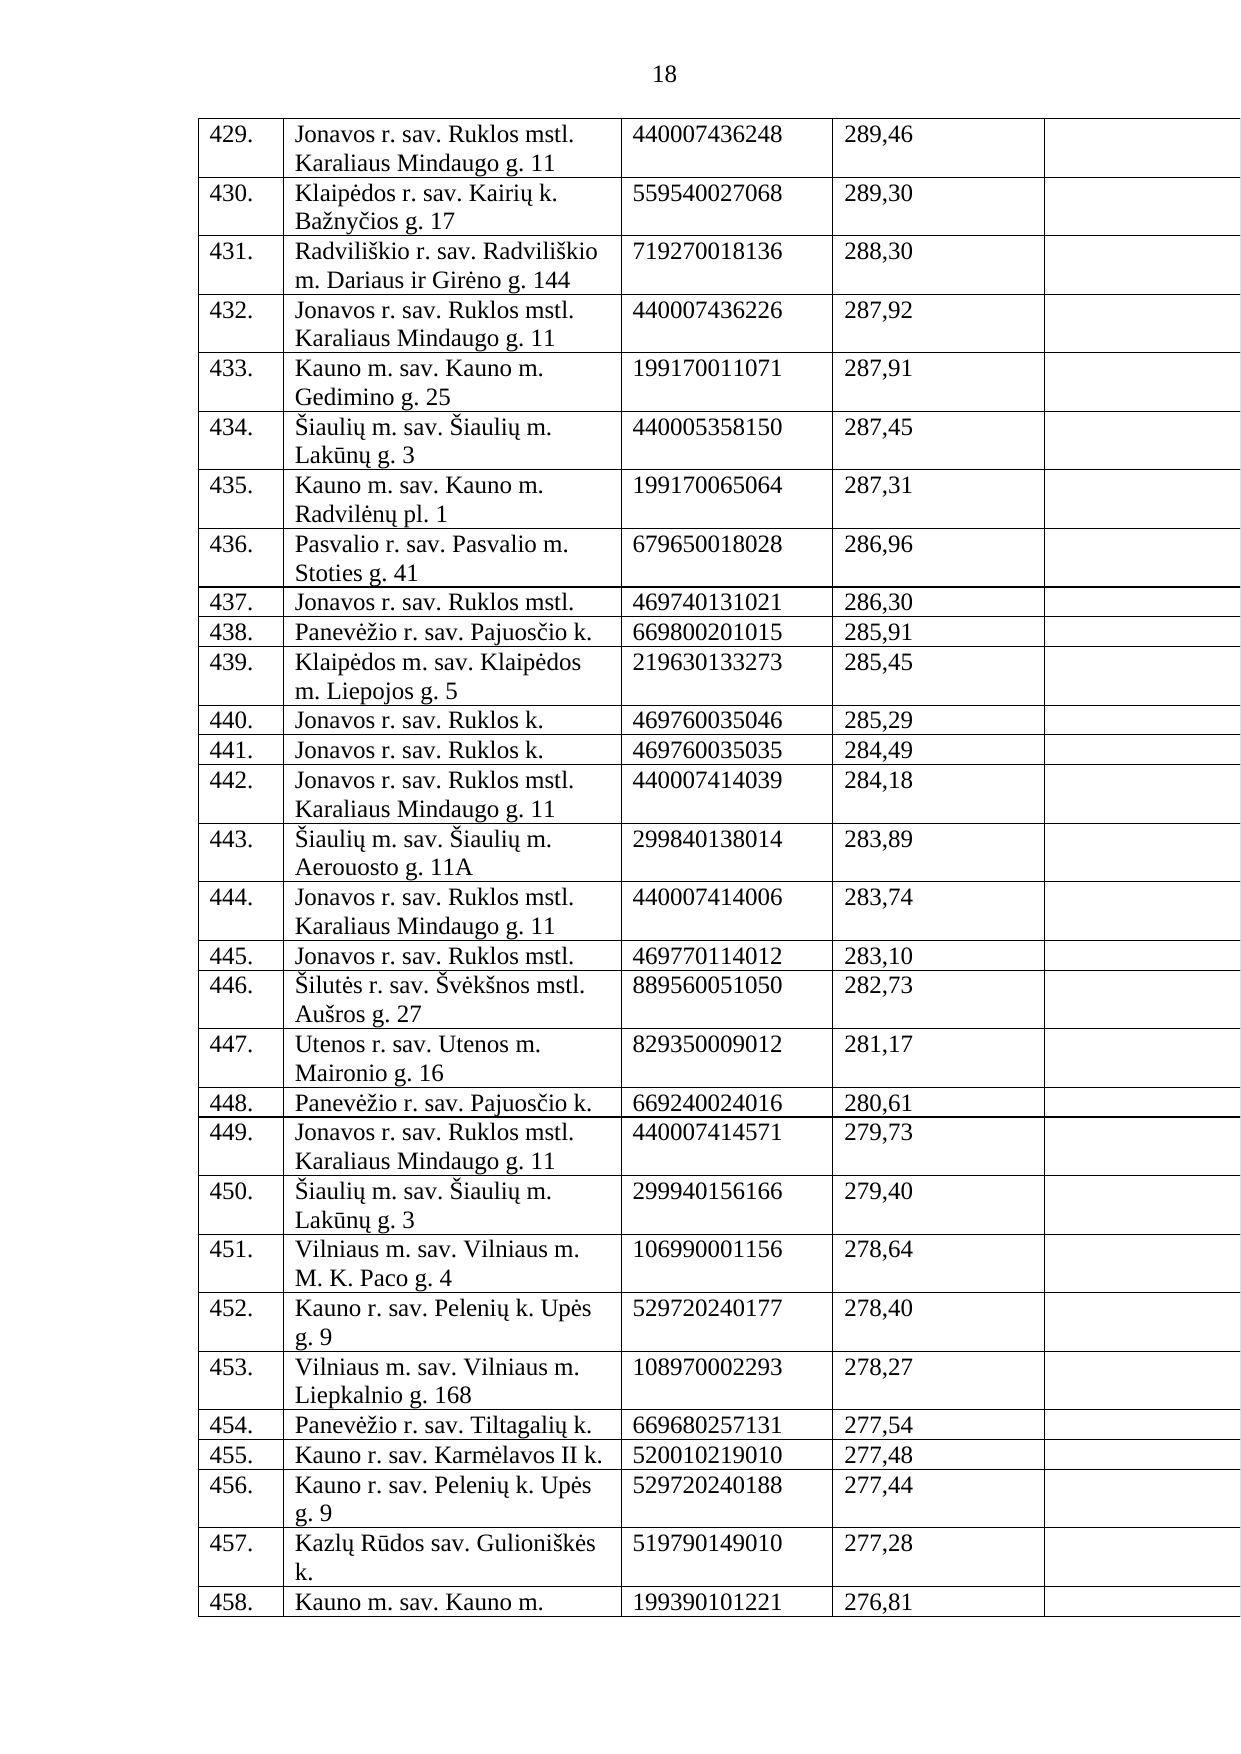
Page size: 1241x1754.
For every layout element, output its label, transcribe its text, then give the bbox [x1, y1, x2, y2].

table_header [833, 1235, 1044, 1292]
table_cell 278,27 [833, 1352, 1044, 1409]
table_header [199, 1528, 283, 1586]
table_cell 282,73 [833, 971, 1044, 1028]
table_cell [1045, 1470, 1240, 1527]
table_cell 829350009012 [622, 1029, 832, 1087]
table_cell Jonavos r. sav. Ruklos mstl. [284, 941, 621, 969]
table_cell 287,31 [833, 470, 1044, 528]
table_header [833, 1293, 1044, 1351]
table_cell Kauno m. sav. Kauno m. Radvilėnų pl. 1 [284, 470, 621, 528]
table_cell [1045, 588, 1240, 616]
table_header [622, 412, 832, 469]
table_header [1045, 617, 1240, 646]
table_header [833, 617, 1044, 646]
table_header [833, 295, 1044, 352]
table_header [199, 617, 283, 646]
table_header [833, 236, 1044, 294]
table_header [199, 529, 283, 586]
table_header [199, 882, 283, 940]
table_cell 719270018136 [622, 236, 832, 294]
table_header [622, 529, 832, 586]
table_cell [1045, 1293, 1240, 1351]
table_cell Kauno m. sav. Kauno m. Gedimino g. 25 [284, 353, 621, 411]
table_header [1045, 353, 1240, 411]
table_cell 299840138014 [622, 824, 832, 881]
table_cell [1045, 617, 1240, 646]
table_header [1045, 882, 1240, 940]
table_header [833, 470, 1044, 528]
table_cell 287,92 [833, 295, 1044, 352]
table_cell 437. [199, 588, 283, 616]
table_cell 299940156166 [622, 1176, 832, 1233]
table_header [199, 353, 283, 411]
table_cell Šiaulių m. sav. Šiaulių m. Lakūnų g. 3 [284, 1176, 621, 1233]
table_cell 285,45 [833, 647, 1044, 704]
table_header [284, 236, 621, 294]
table_header [284, 765, 621, 823]
table_header [1045, 470, 1240, 528]
table_header [199, 647, 283, 705]
table_cell [1045, 529, 1240, 586]
table_cell 279,40 [833, 1176, 1044, 1233]
table_cell 559540027068 [622, 178, 832, 235]
table_header [622, 1088, 832, 1116]
table_cell 669240024016 [622, 1088, 832, 1116]
table_cell 456. [199, 1470, 283, 1527]
table_header [1045, 1029, 1240, 1087]
table_cell Šilutės r. sav. Švėkšnos mstl. Aušros g. 27 [284, 971, 621, 1028]
table_header [622, 1293, 832, 1351]
table_cell 446. [199, 971, 283, 1028]
table_cell 429. [199, 119, 283, 177]
table_cell 889560051050 [622, 971, 832, 1028]
table_header [622, 1528, 832, 1586]
table_cell Panevėžio r. sav. Tiltagalių k. [284, 1410, 621, 1439]
table_cell 278,64 [833, 1235, 1044, 1292]
table_header [1045, 236, 1240, 294]
table_cell 285,91 [833, 617, 1044, 646]
table_cell 519790149010 [622, 1528, 832, 1586]
table_header [833, 529, 1044, 586]
table_header [622, 1587, 832, 1616]
table_cell 277,54 [833, 1410, 1044, 1439]
table_header [833, 1587, 1044, 1616]
table_header [199, 1440, 283, 1469]
table_header [199, 1088, 283, 1116]
table_cell 679650018028 [622, 529, 832, 586]
table_header [284, 412, 621, 469]
table_header [622, 1235, 832, 1292]
table_cell 440007436226 [622, 295, 832, 352]
table_header [833, 1410, 1044, 1439]
table_header [833, 1352, 1044, 1409]
table_header [199, 971, 283, 1028]
table_header [284, 971, 621, 1028]
table_header [833, 765, 1044, 823]
table_header [1045, 735, 1240, 764]
table_header [622, 1470, 832, 1527]
table_header [199, 588, 283, 616]
table_cell Jonavos r. sav. Ruklos mstl. Karaliaus Mindaugo g. 11 [284, 295, 621, 352]
table_cell 452. [199, 1293, 283, 1351]
table_header [833, 412, 1044, 469]
table_header [199, 1587, 283, 1616]
table_header [199, 178, 283, 235]
table_header [833, 1440, 1044, 1469]
table_header [284, 1410, 621, 1439]
table_cell 440007414039 [622, 765, 832, 823]
table_header [622, 119, 832, 177]
table_header [833, 1470, 1044, 1527]
table_cell Jonavos r. sav. Ruklos mstl. Karaliaus Mindaugo g. 11 [284, 119, 621, 177]
table_header [1045, 1587, 1240, 1616]
table_cell 440007436248 [622, 119, 832, 177]
table_cell 444. [199, 882, 283, 940]
table_cell [1045, 1088, 1240, 1116]
table_cell 439. [199, 647, 283, 704]
table_cell 457. [199, 1528, 283, 1586]
table_header [1045, 1235, 1240, 1292]
table_header [622, 1440, 832, 1469]
table_header [199, 706, 283, 734]
table_cell 108970002293 [622, 1352, 832, 1409]
table_header [622, 1352, 832, 1409]
table_cell 458. [199, 1587, 283, 1616]
table_header [833, 1029, 1044, 1087]
table_cell [1045, 1587, 1240, 1616]
table_cell 284,49 [833, 735, 1044, 764]
table_header [199, 1176, 283, 1234]
table_header [199, 1029, 283, 1087]
table_header [284, 178, 621, 235]
table_header [622, 1176, 832, 1234]
table_header [833, 1528, 1044, 1586]
table_cell 445. [199, 941, 283, 969]
table_header [284, 1352, 621, 1409]
table_cell 432. [199, 295, 283, 352]
table_header [1045, 1410, 1240, 1439]
table_cell 283,89 [833, 824, 1044, 881]
table_header [284, 1029, 621, 1087]
table_header [284, 1587, 621, 1616]
table_cell 106990001156 [622, 1235, 832, 1292]
table_header [1045, 588, 1240, 616]
table_header [833, 824, 1044, 881]
table_header [199, 295, 283, 352]
table_cell Kauno r. sav. Pelenių k. Upės g. 9 [284, 1470, 621, 1527]
table_header [284, 1088, 621, 1116]
table_header [833, 1088, 1044, 1116]
table_header [284, 470, 621, 528]
table_cell 440007414006 [622, 882, 832, 940]
table_header [833, 735, 1044, 764]
table_header [833, 1118, 1044, 1175]
table_cell 288,30 [833, 236, 1044, 294]
table_header [1045, 1440, 1240, 1469]
table_cell [1045, 971, 1240, 1028]
table_header [622, 178, 832, 235]
table_cell Panevėžio r. sav. Pajuosčio k. [284, 617, 621, 646]
table_cell 431. [199, 236, 283, 294]
table_header [1045, 1118, 1240, 1175]
table_cell Vilniaus m. sav. Vilniaus m. Liepkalnio g. 168 [284, 1352, 621, 1409]
table_header [284, 706, 621, 734]
table_header [1045, 1352, 1240, 1409]
table_cell [1045, 353, 1240, 411]
table_cell Pasvalio r. sav. Pasvalio m. Stoties g. 41 [284, 529, 621, 586]
table_header [284, 882, 621, 940]
table_header [199, 1235, 283, 1292]
table_header [199, 1470, 283, 1527]
table_header [1045, 529, 1240, 586]
table_cell [1045, 412, 1240, 469]
table_cell 669680257131 [622, 1410, 832, 1439]
table_cell 469760035046 [622, 706, 832, 734]
table_header [833, 647, 1044, 705]
table_cell 451. [199, 1235, 283, 1292]
table_header [284, 735, 621, 764]
table_header [1045, 1528, 1240, 1586]
table_header [284, 1118, 621, 1175]
table_cell 447. [199, 1029, 283, 1087]
table_cell [1045, 1176, 1240, 1233]
table_header [622, 1118, 832, 1175]
table_header [187, 118, 198, 1617]
table_cell Klaipėdos m. sav. Klaipėdos m. Liepojos g. 5 [284, 647, 621, 704]
table_cell 433. [199, 353, 283, 411]
table_cell Jonavos r. sav. Ruklos k. [284, 735, 621, 764]
table_cell 529720240177 [622, 1293, 832, 1351]
table_cell 436. [199, 529, 283, 586]
table_cell 448. [199, 1088, 283, 1116]
table_cell 199170011071 [622, 353, 832, 411]
table_cell 283,74 [833, 882, 1044, 940]
table_header [1045, 824, 1240, 881]
table_cell 199390101221 [622, 1587, 832, 1616]
table_header [833, 353, 1044, 411]
table_header [622, 824, 832, 881]
table_header [622, 882, 832, 940]
table_header [622, 971, 832, 1028]
table_header [1045, 412, 1240, 469]
table_cell [1045, 941, 1240, 969]
table_cell Radviliškio r. sav. Radviliškio m. Dariaus ir Girėno g. 144 [284, 236, 621, 294]
table_cell 287,45 [833, 412, 1044, 469]
table_cell [1045, 1440, 1240, 1469]
table_cell [1045, 706, 1240, 734]
table_header [833, 882, 1044, 940]
table_header [284, 353, 621, 411]
table_cell 449. [199, 1118, 283, 1175]
table_header [833, 588, 1044, 616]
table_cell 276,81 [833, 1587, 1044, 1616]
table_header [1045, 1088, 1240, 1116]
table_cell [1045, 178, 1240, 235]
table_header [622, 765, 832, 823]
table_cell 286,30 [833, 588, 1044, 616]
table_header [199, 1118, 283, 1175]
table_header [199, 735, 283, 764]
table_header [284, 1293, 621, 1351]
table_cell [1045, 824, 1240, 881]
table_header [284, 647, 621, 705]
table_header [622, 295, 832, 352]
table_cell 469740131021 [622, 588, 832, 616]
table_header [1045, 941, 1240, 970]
table_cell [1045, 882, 1240, 940]
table_cell 199170065064 [622, 470, 832, 528]
table_cell 440007414571 [622, 1118, 832, 1175]
table_cell 434. [199, 412, 283, 469]
table_cell [1045, 1029, 1240, 1087]
table_header [1045, 119, 1240, 177]
table_header [199, 470, 283, 528]
table_header [199, 119, 283, 177]
table_cell 440005358150 [622, 412, 832, 469]
table_cell 219630133273 [622, 647, 832, 704]
table_cell 285,29 [833, 706, 1044, 734]
table_header [622, 941, 832, 970]
table_header [1045, 765, 1240, 823]
table_cell 440. [199, 706, 283, 734]
table_cell Šiaulių m. sav. Šiaulių m. Aerouosto g. 11A [284, 824, 621, 881]
table_cell 280,61 [833, 1088, 1044, 1116]
table_cell Kauno m. sav. Kauno m. [284, 1587, 621, 1616]
table_header [284, 588, 621, 616]
table_cell 453. [199, 1352, 283, 1409]
table_cell 289,46 [833, 119, 1044, 177]
table_header [199, 824, 283, 881]
table_cell 450. [199, 1176, 283, 1233]
table_cell Kauno r. sav. Karmėlavos II k. [284, 1440, 621, 1469]
table_cell 289,30 [833, 178, 1044, 235]
table_cell [1045, 295, 1240, 352]
table_header [284, 295, 621, 352]
table_cell [1045, 1528, 1240, 1586]
table_header [1045, 647, 1240, 705]
table_cell [1045, 735, 1240, 764]
table_header [284, 1176, 621, 1234]
table_header [284, 617, 621, 646]
table_cell Jonavos r. sav. Ruklos mstl. Karaliaus Mindaugo g. 11 [284, 765, 621, 823]
table_header [199, 236, 283, 294]
table_header [199, 1293, 283, 1351]
table_header [1045, 1176, 1240, 1234]
table_cell 435. [199, 470, 283, 528]
table_header [284, 1235, 621, 1292]
table_header [622, 353, 832, 411]
table_cell Vilniaus m. sav. Vilniaus m. M. K. Paco g. 4 [284, 1235, 621, 1292]
table_header [622, 1029, 832, 1087]
table_cell [1045, 470, 1240, 528]
table_cell 455. [199, 1440, 283, 1469]
table_cell 469770114012 [622, 941, 832, 969]
table_header [1045, 706, 1240, 734]
table_header [284, 119, 621, 177]
table_cell 287,91 [833, 353, 1044, 411]
table_header [622, 647, 832, 705]
table_cell 279,73 [833, 1118, 1044, 1175]
table_header [833, 941, 1044, 970]
table_header [284, 529, 621, 586]
table_header [284, 1470, 621, 1527]
table_header [284, 1528, 621, 1586]
table_header [199, 765, 283, 823]
table_header [1045, 295, 1240, 352]
table_cell 283,10 [833, 941, 1044, 969]
table_cell [1045, 1410, 1240, 1439]
table_header [622, 735, 832, 764]
table_header [199, 1352, 283, 1409]
table_cell 277,44 [833, 1470, 1044, 1527]
table_cell Jonavos r. sav. Ruklos k. [284, 706, 621, 734]
table_cell Panevėžio r. sav. Pajuosčio k. [284, 1088, 621, 1116]
table_header [1045, 1470, 1240, 1527]
table_header [622, 588, 832, 616]
table_cell 284,18 [833, 765, 1044, 823]
table_cell Kauno r. sav. Pelenių k. Upės g. 9 [284, 1293, 621, 1351]
table_cell 669800201015 [622, 617, 832, 646]
table_cell 277,28 [833, 1528, 1044, 1586]
table_header [833, 1176, 1044, 1234]
table_cell 430. [199, 178, 283, 235]
table_cell 278,40 [833, 1293, 1044, 1351]
table_cell 442. [199, 765, 283, 823]
table_cell Klaipėdos r. sav. Kairių k. Bažnyčios g. 17 [284, 178, 621, 235]
table_cell [1045, 1118, 1240, 1175]
table_header [833, 119, 1044, 177]
table_cell Jonavos r. sav. Ruklos mstl. [284, 588, 621, 616]
table_header [622, 236, 832, 294]
table_header [199, 941, 283, 970]
table_header [199, 1410, 283, 1439]
table_cell [1045, 647, 1240, 704]
table_cell 529720240188 [622, 1470, 832, 1527]
table_header [833, 706, 1044, 734]
table_header [833, 971, 1044, 1028]
table_cell [1045, 765, 1240, 823]
table_cell Utenos r. sav. Utenos m. Maironio g. 16 [284, 1029, 621, 1087]
table_header [833, 178, 1044, 235]
table_header [1045, 971, 1240, 1028]
table_header [1045, 1293, 1240, 1351]
table_header [199, 412, 283, 469]
table_cell 441. [199, 735, 283, 764]
table_cell Šiaulių m. sav. Šiaulių m. Lakūnų g. 3 [284, 412, 621, 469]
table_header [1045, 178, 1240, 235]
table_cell [1045, 119, 1240, 177]
table_cell Jonavos r. sav. Ruklos mstl. Karaliaus Mindaugo g. 11 [284, 1118, 621, 1175]
table_cell [1045, 1235, 1240, 1292]
table_cell Jonavos r. sav. Ruklos mstl. Karaliaus Mindaugo g. 11 [284, 882, 621, 940]
table_cell 286,96 [833, 529, 1044, 586]
table_header [622, 470, 832, 528]
table_cell 520010219010 [622, 1440, 832, 1469]
table_cell [1045, 236, 1240, 294]
table_cell 443. [199, 824, 283, 881]
table_cell 281,17 [833, 1029, 1044, 1087]
table_cell 277,48 [833, 1440, 1044, 1469]
table_header [622, 1410, 832, 1439]
table_cell 469760035035 [622, 735, 832, 764]
table_header [284, 941, 621, 970]
table_cell 454. [199, 1410, 283, 1439]
table_header [284, 824, 621, 881]
table_header [622, 617, 832, 646]
table_header [622, 706, 832, 734]
table_header [284, 1440, 621, 1469]
table_cell Kazlų Rūdos sav. Gulioniškės k. [284, 1528, 621, 1586]
table_cell [1045, 1352, 1240, 1409]
table_cell 438. [199, 617, 283, 646]
